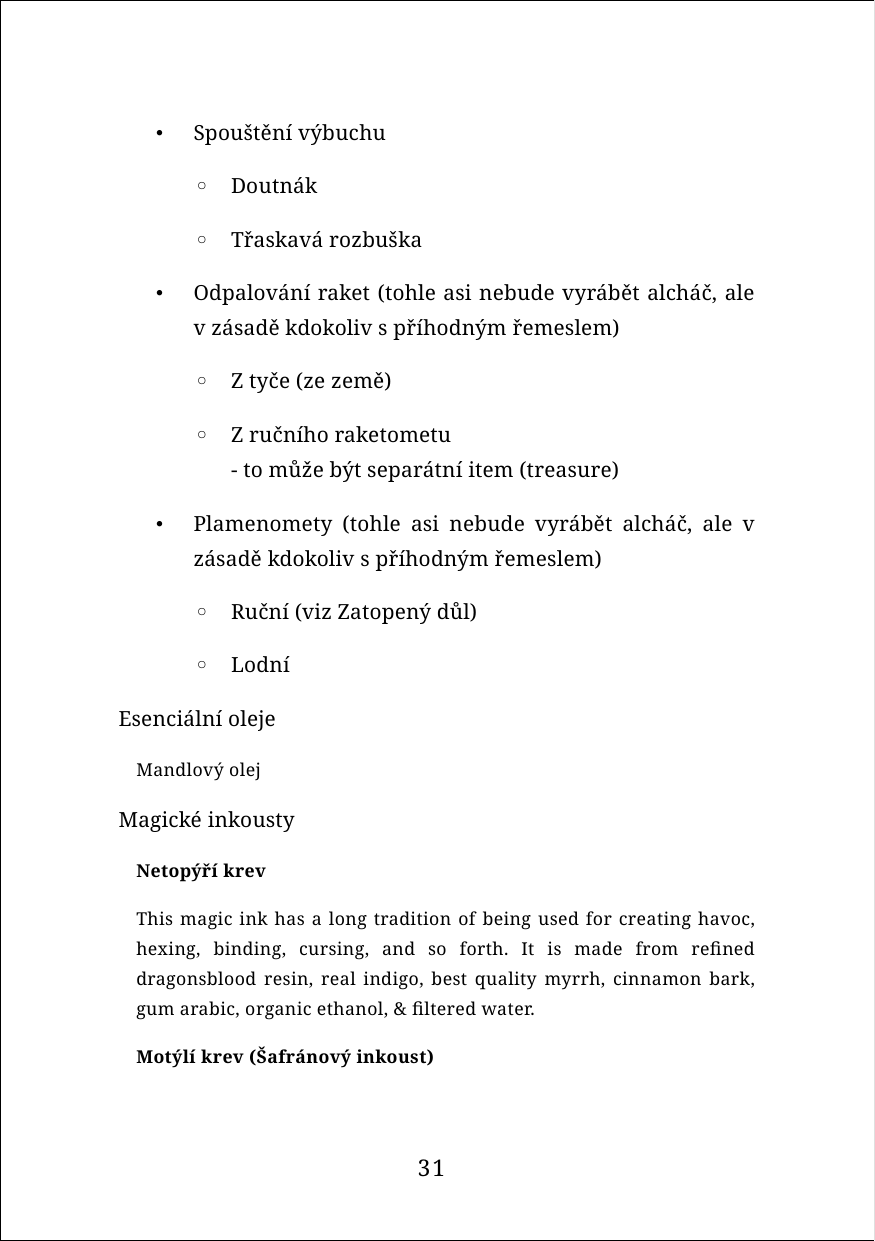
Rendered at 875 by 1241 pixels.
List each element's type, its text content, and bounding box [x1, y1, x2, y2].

list Plamenomety (tohle asi nebude vyrábět alcháč, ale v zásadě kdokoliv s příhodným řemeslem) [156, 509, 756, 573]
text Mandlový olej [136, 757, 756, 781]
text This magic ink has a long tradition of being used for creating havoc, hexing, binding, cursing, and so forth. It is made from refined dragonsblood resin, real indigo, best quality myrrh, cinnamon bark, gum arabic, organic ethanol, & filtered water. [136, 906, 756, 1021]
text Esenciální oleje [118, 704, 756, 732]
list Z ručního raketometu - to může být separátní item (treasure) [193, 420, 756, 484]
list Ruční (viz Zatopený důl) [193, 597, 756, 626]
list Odpalování raket (tohle asi nebude vyrábět alcháč, ale v zásadě kdokoliv s příhodným řemeslem) [156, 278, 756, 342]
list Spouštění výbuchu [156, 118, 756, 147]
list Lodní [193, 651, 756, 679]
list Doutnák [193, 171, 756, 200]
text Motýlí krev (Šafránový inkoust) [136, 1045, 756, 1069]
text Magické inkousty [118, 805, 756, 833]
list Třaskavá rozbuška [193, 225, 756, 253]
list Z tyče (ze země) [193, 367, 756, 395]
text Netopýří krev [136, 858, 756, 882]
